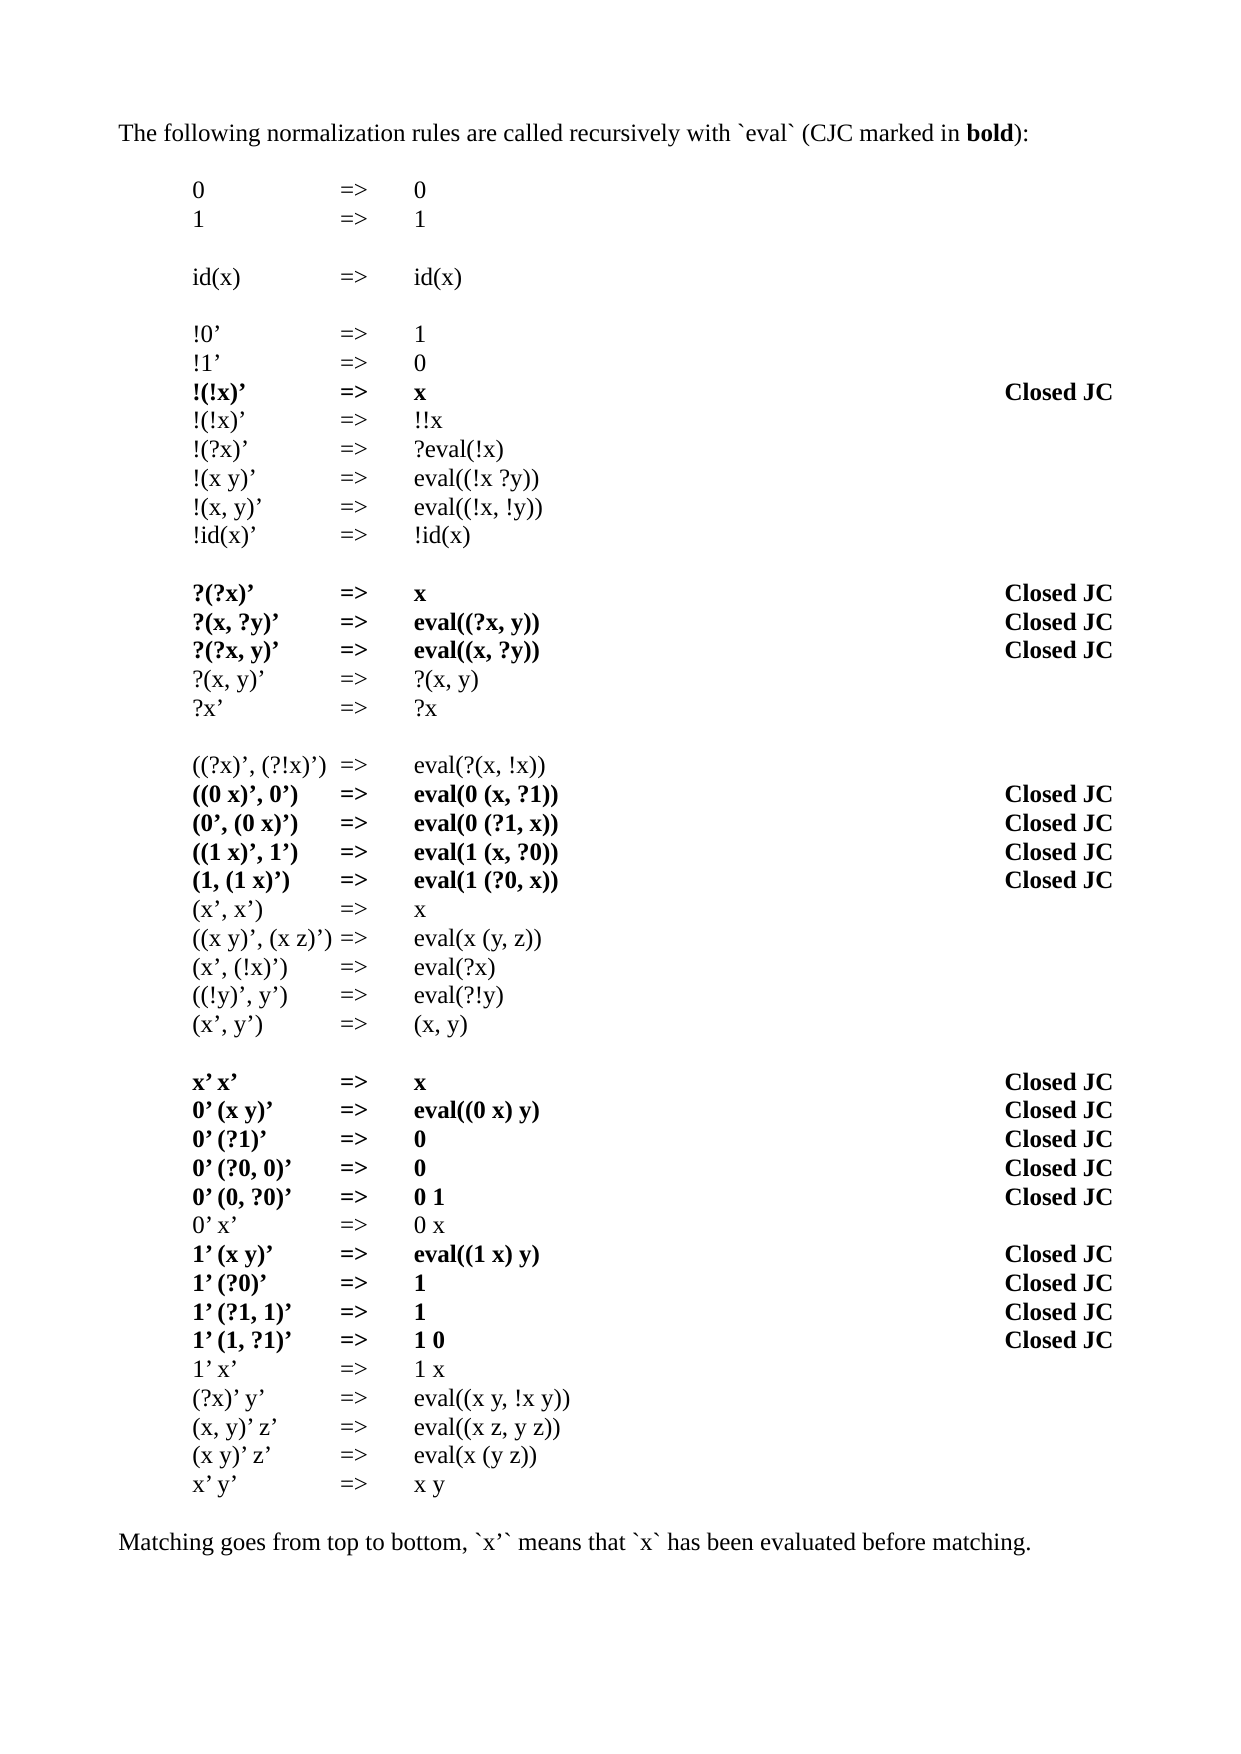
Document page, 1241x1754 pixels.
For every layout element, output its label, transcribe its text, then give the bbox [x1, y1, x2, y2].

text ?(?x)’ => x Closed JC [118, 578, 1122, 607]
text Matching goes from top to bottom, `x’` means that `x` has been evaluated before matching. [118, 1527, 1122, 1556]
text ?(x, ?y)’ => eval((?x, y)) Closed JC [118, 607, 1122, 636]
text 1’ (?0)’ => 1 Closed JC [118, 1268, 1122, 1297]
text (x’, x’) => x [118, 894, 1122, 923]
text 0’ (?1)’ => 0 Closed JC [118, 1124, 1122, 1153]
text !(?x)’ => ?eval(!x) [118, 434, 1122, 463]
text ?(?x, y)’ => eval((x, ?y)) Closed JC [118, 636, 1122, 664]
text ((!y)’, y’) => eval(?!y) [118, 981, 1122, 1009]
text !(!x)’ => x Closed JC [118, 377, 1122, 406]
text ?(x, y)’ => ?(x, y) [118, 664, 1122, 693]
text (1, (1 x)’) => eval(1 (?0, x)) Closed JC [118, 866, 1122, 894]
text (0’, (0 x)’) => eval(0 (?1, x)) Closed JC [118, 808, 1122, 837]
text 1 => 1 [118, 204, 1122, 233]
text id(x) => id(x) [118, 262, 1122, 291]
text ((x y)’, (x z)’) => eval(x (y, z)) [118, 923, 1122, 952]
text !(x y)’ => eval((!x ?y)) [118, 463, 1122, 492]
text (x, y)’ z’ => eval((x z, y z)) [118, 1412, 1122, 1441]
text (x’, y’) => (x, y) [118, 1009, 1122, 1038]
text ((?x)’, (?!x)’) => eval(?(x, !x)) [118, 751, 1122, 779]
text 0’ (0, ?0)’ => 0 1 Closed JC [118, 1182, 1122, 1211]
text 0’ (x y)’ => eval((0 x) y) Closed JC [118, 1096, 1122, 1124]
text (?x)’ y’ => eval((x y, !x y)) [118, 1383, 1122, 1412]
text The following normalization rules are called recursively with `eval` (CJC marked in bold): [118, 118, 1122, 147]
text 1’ (?1, 1)’ => 1 Closed JC [118, 1297, 1122, 1326]
text 1’ x’ => 1 x [118, 1354, 1122, 1383]
text ?x’ => ?x [118, 693, 1122, 722]
text x’ y’ => x y [118, 1469, 1122, 1498]
text !0’ => 1 [118, 319, 1122, 348]
text x’ x’ => x Closed JC [118, 1067, 1122, 1096]
text (x y)’ z’ => eval(x (y z)) [118, 1441, 1122, 1469]
text 1’ (1, ?1)’ => 1 0 Closed JC [118, 1326, 1122, 1354]
text 0’ (?0, 0)’ => 0 Closed JC [118, 1153, 1122, 1182]
text !1’ => 0 [118, 348, 1122, 377]
text 0 => 0 [118, 176, 1122, 204]
text !(x, y)’ => eval((!x, !y)) [118, 492, 1122, 521]
text ((1 x)’, 1’) => eval(1 (x, ?0)) Closed JC [118, 837, 1122, 866]
text !id(x)’ => !id(x) [118, 521, 1122, 549]
text !(!x)’ => !!x [118, 406, 1122, 434]
text (x’, (!x)’) => eval(?x) [118, 952, 1122, 981]
text ((0 x)’, 0’) => eval(0 (x, ?1)) Closed JC [118, 779, 1122, 808]
text 0’ x’ => 0 x 1’ (x y)’ => eval((1 x) y) Closed JC [118, 1211, 1122, 1268]
